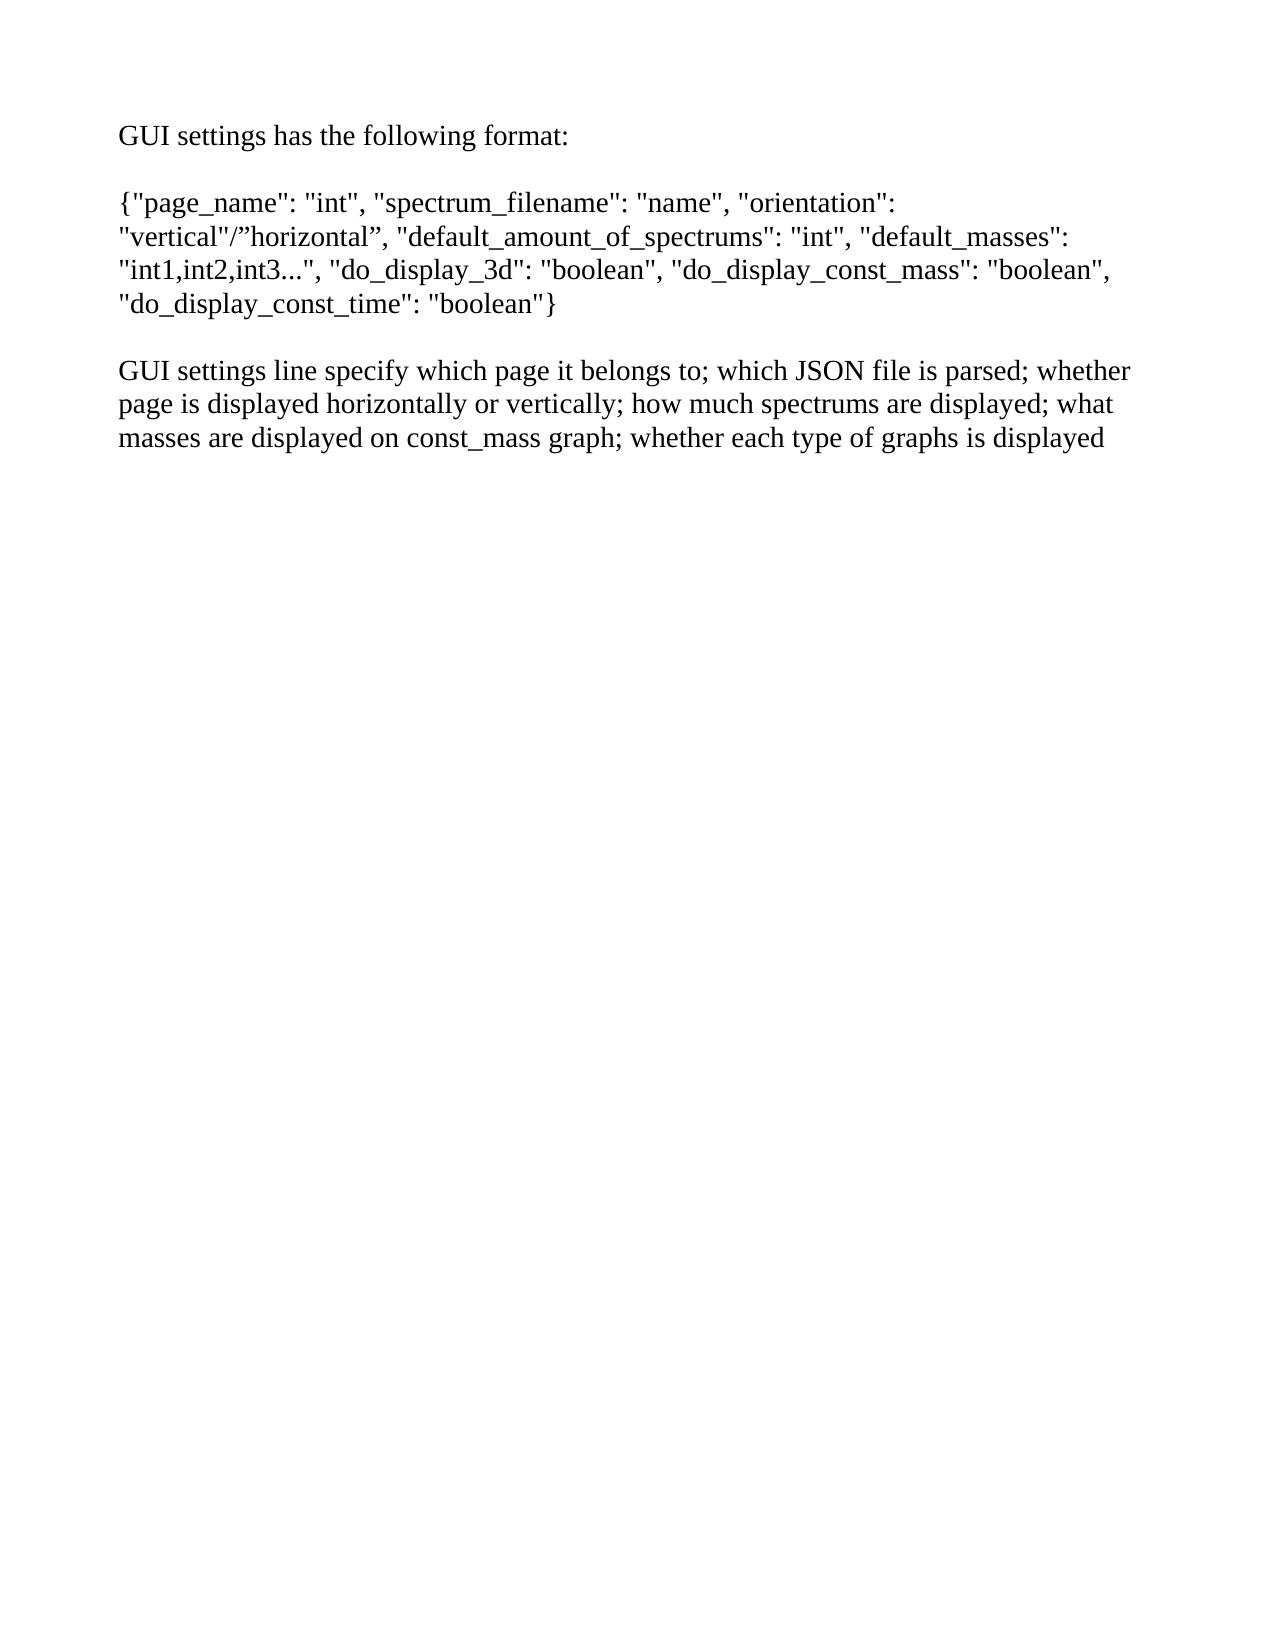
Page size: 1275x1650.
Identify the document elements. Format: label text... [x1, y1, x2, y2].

text GUI settings has the following format: [118, 118, 1157, 152]
text {"page_name": "int", "spectrum_filename": "name", "orientation": "vertical"/”horizontal”, "default_amount_of_spectrums": "int", "default_masses": "int1,int2,int3...", "do_display_3d": "boolean", "do_display_const_mass": "boolean", "do_display_const_time": "boolean"} [118, 185, 1157, 319]
text GUI settings line specify which page it belongs to; which JSON file is parsed; whether page is displayed horizontally or vertically; how much spectrums are displayed; what masses are displayed on const_mass graph; whether each type of graphs is displayed [118, 353, 1157, 453]
